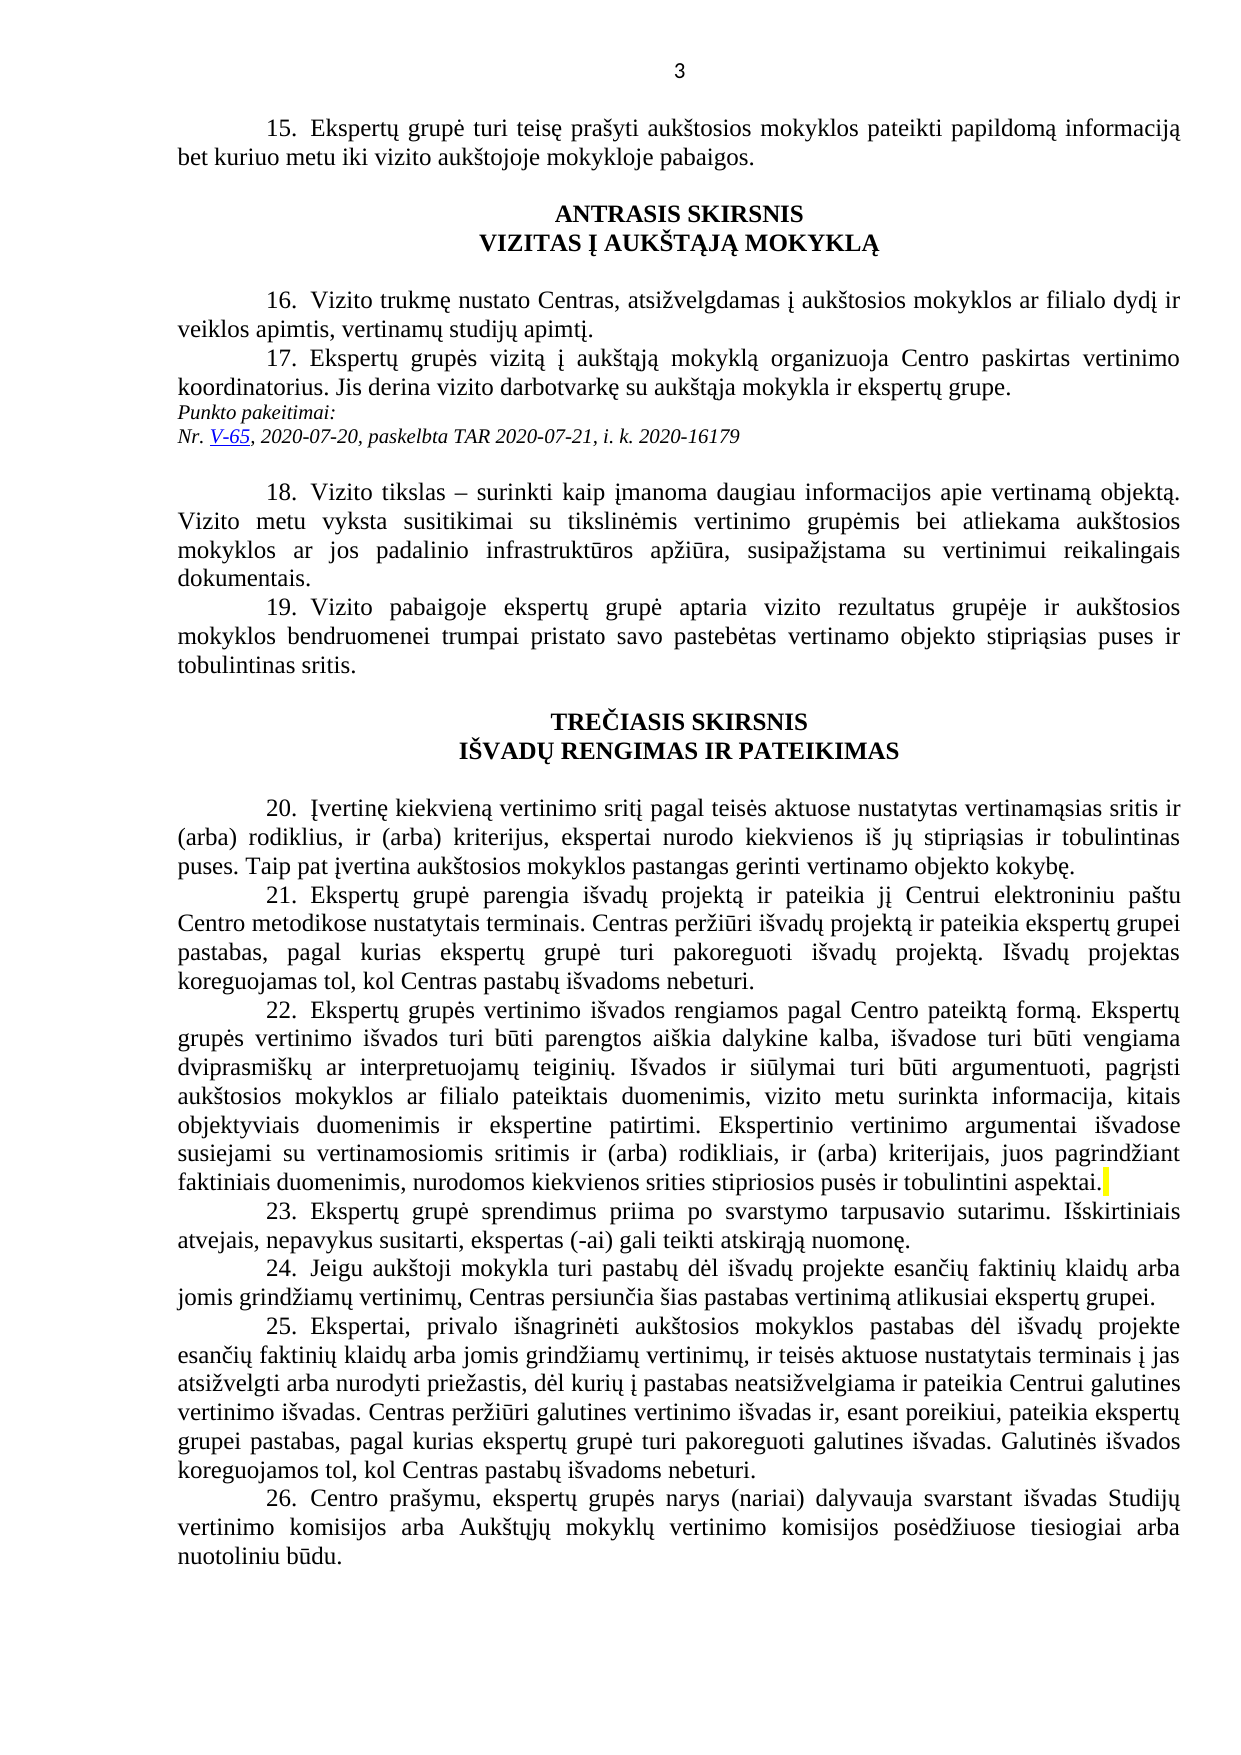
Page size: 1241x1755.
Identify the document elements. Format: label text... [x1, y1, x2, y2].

text Punkto pakeitimai: [177, 400, 1181, 424]
text IŠVADŲ RENGIMAS IR PATEIKIMAS [177, 736, 1181, 765]
text 22. Ekspertų grupės vertinimo išvados rengiamos pagal Centro pateiktą formą. Ekspertų grupės vertinimo išvados turi būti parengtos aiškia dalykine kalba, išvadose turi būti vengiama dviprasmiškų ar interpretuojamų teiginių. Išvados ir siūlymai turi būti argumentuoti, pagrįsti aukštosios mokyklos ar filialo pateiktais duomenimis, vizito metu surinkta informacija, kitais objektyviais duomenimis ir ekspertine patirtimi. Ekspertinio vertinimo argumentai išvadose susiejami su vertinamosiomis sritimis ir (arba) rodikliais, ir (arba) kriterijais, juos pagrindžiant faktiniais duomenimis, nurodomos kiekvienos srities stipriosios pusės ir tobulintini aspektai. [177, 995, 1181, 1196]
text ANTRASIS skirsnis [177, 199, 1181, 228]
text 21. Ekspertų grupė parengia išvadų projektą ir pateikia jį Centrui elektroniniu paštu Centro metodikose nustatytais terminais. Centras peržiūri išvadų projektą ir pateikia ekspertų grupei pastabas, pagal kurias ekspertų grupė turi pakoreguoti išvadų projektą. Išvadų projektas koreguojamas tol, kol Centras pastabų išvadoms nebeturi. [177, 880, 1181, 995]
text Nr. V-65, 2020-07-20, paskelbta TAR 2020-07-21, i. k. 2020-16179 [177, 424, 1181, 448]
text 19. Vizito pabaigoje ekspertų grupė aptaria vizito rezultatus grupėje ir aukštosios mokyklos bendruomenei trumpai pristato savo pastebėtas vertinamo objekto stipriąsias puses ir tobulintinas sritis. [177, 592, 1181, 678]
text 26. Centro prašymu, ekspertų grupės narys (nariai) dalyvauja svarstant išvadas Studijų vertinimo komisijos arba Aukštųjų mokyklų vertinimo komisijos posėdžiuose tiesiogiai arba nuotoliniu būdu. [177, 1483, 1181, 1570]
text trečiasis skirsnis [177, 707, 1181, 736]
text 25. Ekspertai, privalo išnagrinėti aukštosios mokyklos pastabas dėl išvadų projekte esančių faktinių klaidų arba jomis grindžiamų vertinimų, ir teisės aktuose nustatytais terminais į jas atsižvelgti arba nurodyti priežastis, dėl kurių į pastabas neatsižvelgiama ir pateikia Centrui galutines vertinimo išvadas. Centras peržiūri galutines vertinimo išvadas ir, esant poreikiui, pateikia ekspertų grupei pastabas, pagal kurias ekspertų grupė turi pakoreguoti galutines išvadas. Galutinės išvados koreguojamos tol, kol Centras pastabų išvadoms nebeturi. [177, 1311, 1181, 1483]
text 23. Ekspertų grupė sprendimus priima po svarstymo tarpusavio sutarimu. Išskirtiniais atvejais, nepavykus susitarti, ekspertas (-ai) gali teikti atskirąją nuomonę. [177, 1196, 1181, 1253]
text 16. Vizito trukmę nustato Centras, atsižvelgdamas į aukštosios mokyklos ar filialo dydį ir veiklos apimtis, vertinamų studijų apimtį. [177, 285, 1181, 343]
text 20. Įvertinę kiekvieną vertinimo sritį pagal teisės aktuose nustatytas vertinamąsias sritis ir (arba) rodiklius, ir (arba) kriterijus, ekspertai nurodo kiekvienos iš jų stipriąsias ir tobulintinas puses. Taip pat įvertina aukštosios mokyklos pastangas gerinti vertinamo objekto kokybę. [177, 793, 1181, 880]
text 24. Jeigu aukštoji mokykla turi pastabų dėl išvadų projekte esančių faktinių klaidų arba jomis grindžiamų vertinimų, Centras persiunčia šias pastabas vertinimą atlikusiai ekspertų grupei. [177, 1253, 1181, 1311]
text 17. Ekspertų grupės vizitą į aukštąją mokyklą organizuoja Centro paskirtas vertinimo koordinatorius. Jis derina vizito darbotvarkę su aukštąja mokykla ir ekspertų grupe. [177, 343, 1181, 400]
text 15. Ekspertų grupė turi teisę prašyti aukštosios mokyklos pateikti papildomą informaciją bet kuriuo metu iki vizito aukštojoje mokykloje pabaigos. [177, 113, 1181, 170]
text 18. Vizito tikslas – surinkti kaip įmanoma daugiau informacijos apie vertinamą objektą. Vizito metu vyksta susitikimai su tikslinėmis vertinimo grupėmis bei atliekama aukštosios mokyklos ar jos padalinio infrastruktūros apžiūra, susipažįstama su vertinimui reikalingais dokumentais. [177, 477, 1181, 592]
text VIZITAS Į AUKŠTĄJĄ MOKYKLĄ [177, 228, 1181, 257]
